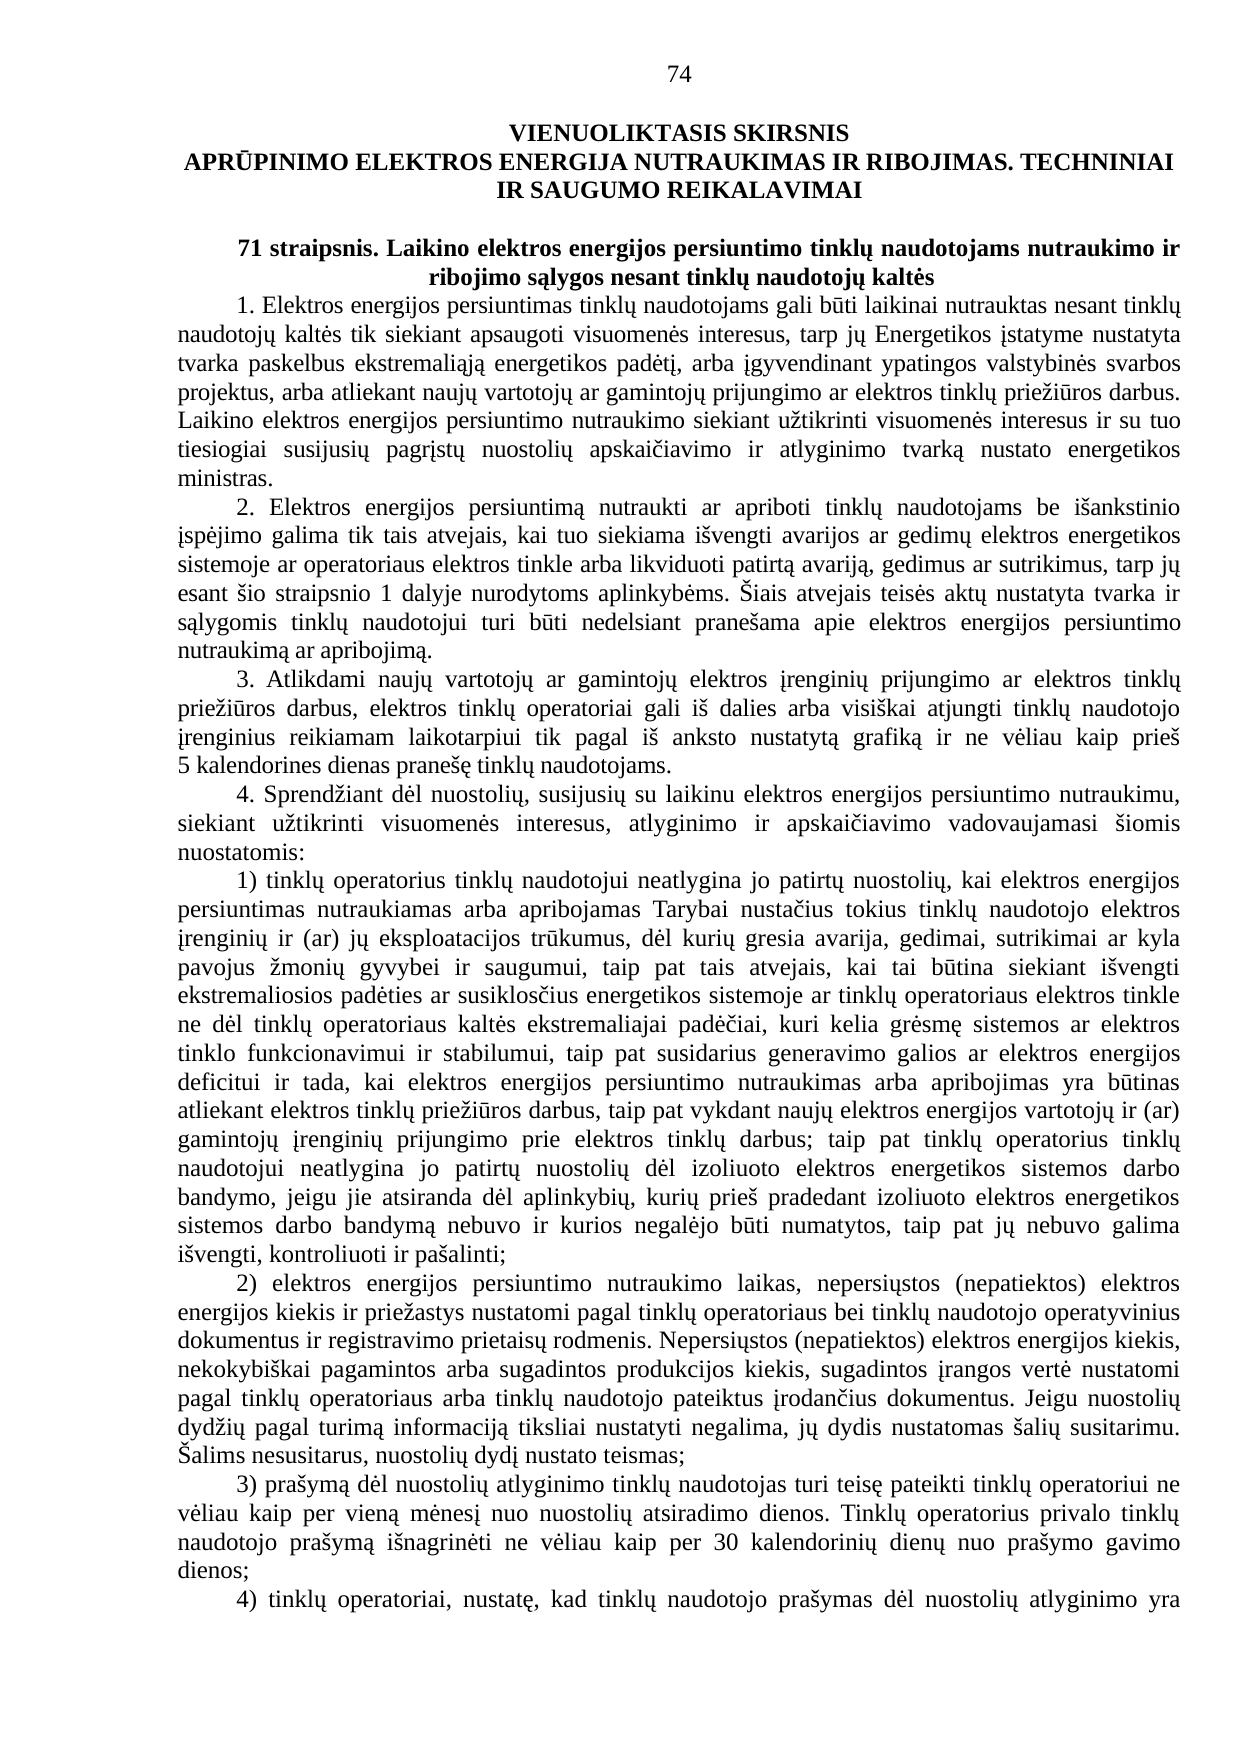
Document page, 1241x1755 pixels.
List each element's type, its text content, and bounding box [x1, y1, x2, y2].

text 3. Atlikdami naujų vartotojų ar gamintojų elektros įrenginių prijungimo ar elektros tinklų priežiūros darbus, elektros tinklų operatoriai gali iš dalies arba visiškai atjungti tinklų naudotojo įrenginius reikiamam laikotarpiui tik pagal iš anksto nustatytą grafiką ir ne vėliau kaip prieš 5 kalendorines dienas pranešę tinklų naudotojams. [177, 664, 1181, 779]
text 1. Elektros energijos persiuntimas tinklų naudotojams gali būti laikinai nutrauktas nesant tinklų naudotojų kaltės tik siekiant apsaugoti visuomenės interesus, tarp jų Energetikos įstatyme nustatyta tvarka paskelbus ekstremaliąją energetikos padėtį, arba įgyvendinant ypatingos valstybinės svarbos projektus, arba atliekant naujų vartotojų ar gamintojų prijungimo ar elektros tinklų priežiūros darbus. Laikino elektros energijos persiuntimo nutraukimo siekiant užtikrinti visuomenės interesus ir su tuo tiesiogiai susijusių pagrįstų nuostolių apskaičiavimo ir atlyginimo tvarką nustato energetikos ministras. [177, 291, 1181, 492]
text VIENUOLIKTASIS SKIRSNIS [177, 118, 1181, 147]
text 4. Sprendžiant dėl nuostolių, susijusių su laikinu elektros energijos persiuntimo nutraukimu, siekiant užtikrinti visuomenės interesus, atlyginimo ir apskaičiavimo vadovaujamasi šiomis nuostatomis: [177, 779, 1181, 866]
text APRŪPINIMO ELEKTROS ENERGIJA NUTRAUKIMAS IR RIBOJIMAS. TECHNINIAI IR SAUGUMO REIKALAVIMAI [177, 147, 1181, 204]
text 4) tinklų operatoriai, nustatę, kad tinklų naudotojo prašymas dėl nuostolių atlyginimo yra [177, 1584, 1181, 1613]
text 2) elektros energijos persiuntimo nutraukimo laikas, nepersiųstos (nepatiektos) elektros energijos kiekis ir priežastys nustatomi pagal tinklų operatoriaus bei tinklų naudotojo operatyvinius dokumentus ir registravimo prietaisų rodmenis. Nepersiųstos (nepatiektos) elektros energijos kiekis, nekokybiškai pagamintos arba sugadintos produkcijos kiekis, sugadintos įrangos vertė nustatomi pagal tinklų operatoriaus arba tinklų naudotojo pateiktus įrodančius dokumentus. Jeigu nuostolių dydžių pagal turimą informaciją tiksliai nustatyti negalima, jų dydis nustatomas šalių susitarimu. Šalims nesusitarus, nuostolių dydį nustato teismas; [177, 1268, 1181, 1469]
text 71 straipsnis. Laikino elektros energijos persiuntimo tinklų naudotojams nutraukimo ir ribojimo sąlygos nesant tinklų naudotojų kaltės [237, 233, 1181, 291]
text 1) tinklų operatorius tinklų naudotojui neatlygina jo patirtų nuostolių, kai elektros energijos persiuntimas nutraukiamas arba apribojamas Tarybai nustačius tokius tinklų naudotojo elektros įrenginių ir (ar) jų eksploatacijos trūkumus, dėl kurių gresia avarija, gedimai, sutrikimai ar kyla pavojus žmonių gyvybei ir saugumui, taip pat tais atvejais, kai tai būtina siekiant išvengti ekstremaliosios padėties ar susiklosčius energetikos sistemoje ar tinklų operatoriaus elektros tinkle ne dėl tinklų operatoriaus kaltės ekstremaliajai padėčiai, kuri kelia grėsmę sistemos ar elektros tinklo funkcionavimui ir stabilumui, taip pat susidarius generavimo galios ar elektros energijos deficitui ir tada, kai elektros energijos persiuntimo nutraukimas arba apribojimas yra būtinas atliekant elektros tinklų priežiūros darbus, taip pat vykdant naujų elektros energijos vartotojų ir (ar) gamintojų įrenginių prijungimo prie elektros tinklų darbus; taip pat tinklų operatorius tinklų naudotojui neatlygina jo patirtų nuostolių dėl izoliuoto elektros energetikos sistemos darbo bandymo, jeigu jie atsiranda dėl aplinkybių, kurių prieš pradedant izoliuoto elektros energetikos sistemos darbo bandymą nebuvo ir kurios negalėjo būti numatytos, taip pat jų nebuvo galima išvengti, kontroliuoti ir pašalinti; [177, 866, 1181, 1268]
text 3) prašymą dėl nuostolių atlyginimo tinklų naudotojas turi teisę pateikti tinklų operatoriui ne vėliau kaip per vieną mėnesį nuo nuostolių atsiradimo dienos. Tinklų operatorius privalo tinklų naudotojo prašymą išnagrinėti ne vėliau kaip per 30 kalendorinių dienų nuo prašymo gavimo dienos; [177, 1469, 1181, 1584]
text 2. Elektros energijos persiuntimą nutraukti ar apriboti tinklų naudotojams be išankstinio įspėjimo galima tik tais atvejais, kai tuo siekiama išvengti avarijos ar gedimų elektros energetikos sistemoje ar operatoriaus elektros tinkle arba likviduoti patirtą avariją, gedimus ar sutrikimus, tarp jų esant šio straipsnio 1 dalyje nurodytoms aplinkybėms. Šiais atvejais teisės aktų nustatyta tvarka ir sąlygomis tinklų naudotojui turi būti nedelsiant pranešama apie elektros energijos persiuntimo nutraukimą ar apribojimą. [177, 492, 1181, 664]
